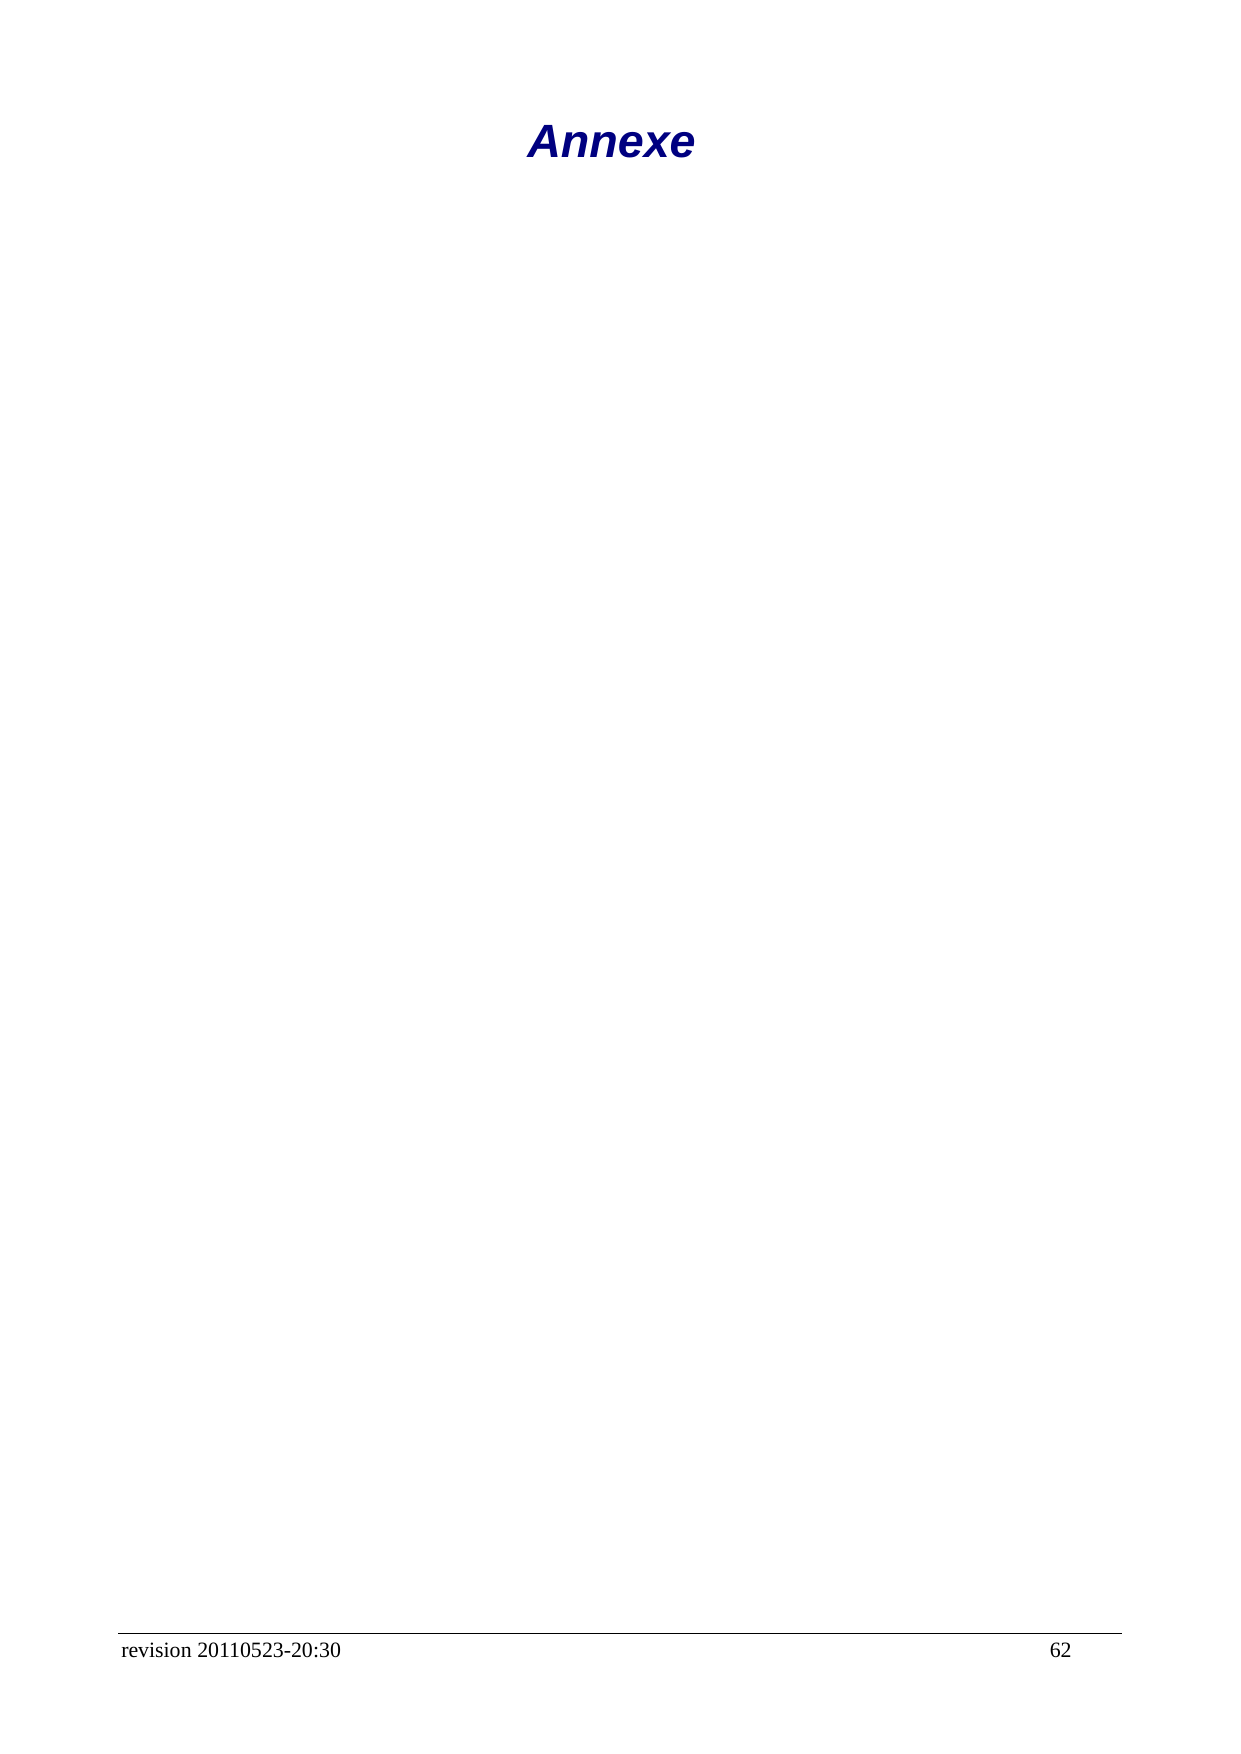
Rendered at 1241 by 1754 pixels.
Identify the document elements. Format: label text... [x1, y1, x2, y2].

subtitle Annexe [118, 113, 1122, 167]
